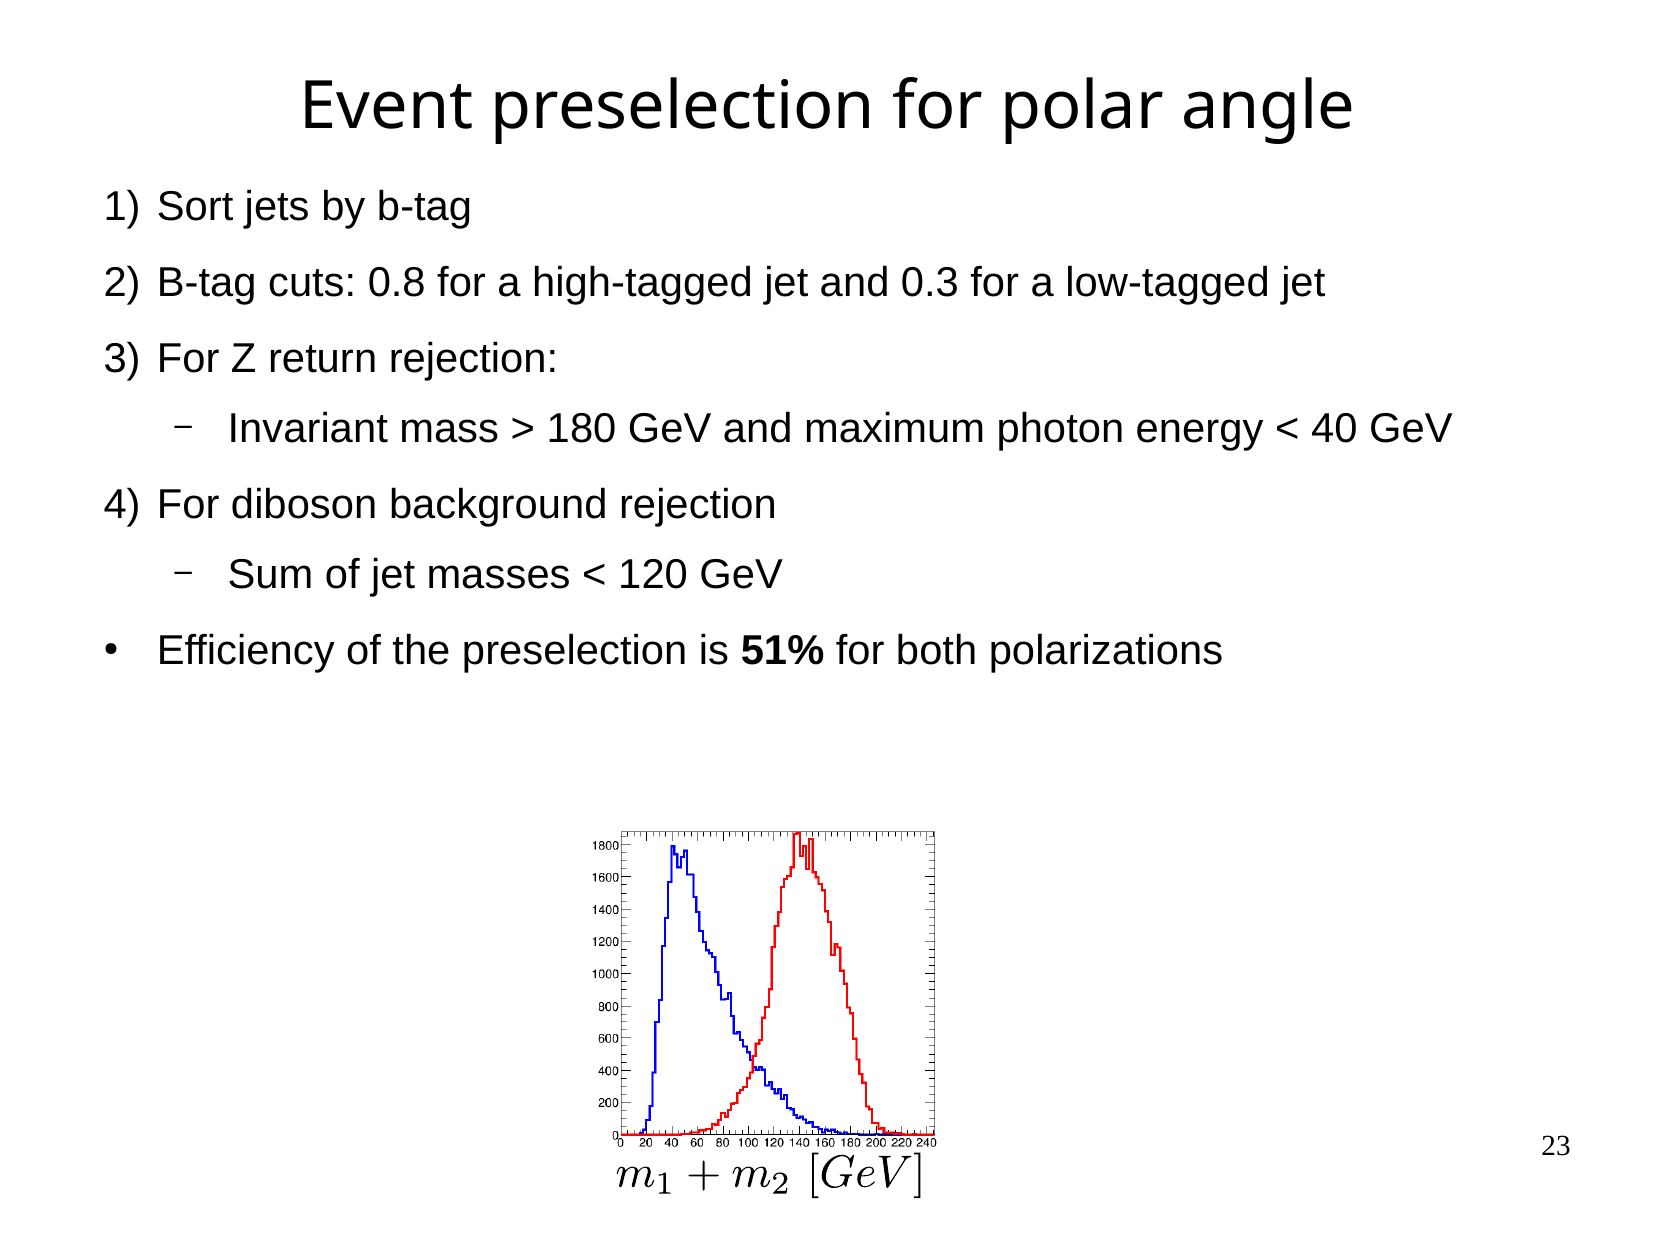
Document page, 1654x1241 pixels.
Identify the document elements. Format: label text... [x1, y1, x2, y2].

text_box [615, 1152, 926, 1199]
title Event preselection for polar angle [85, 52, 1571, 153]
list Sort jets by b-tag B-tag cuts: 0.8 for a high-tagged jet and 0.3 for a low-tagged jet For Z return rejection: Invariant mass > 180 GeV and maximum photon energy < 40 GeV For diboson background rejection Sum of jet masses < 120 GeV Efficiency of the preselection is 51% for both polarizations [85, 182, 1531, 1171]
picture [586, 826, 945, 1156]
